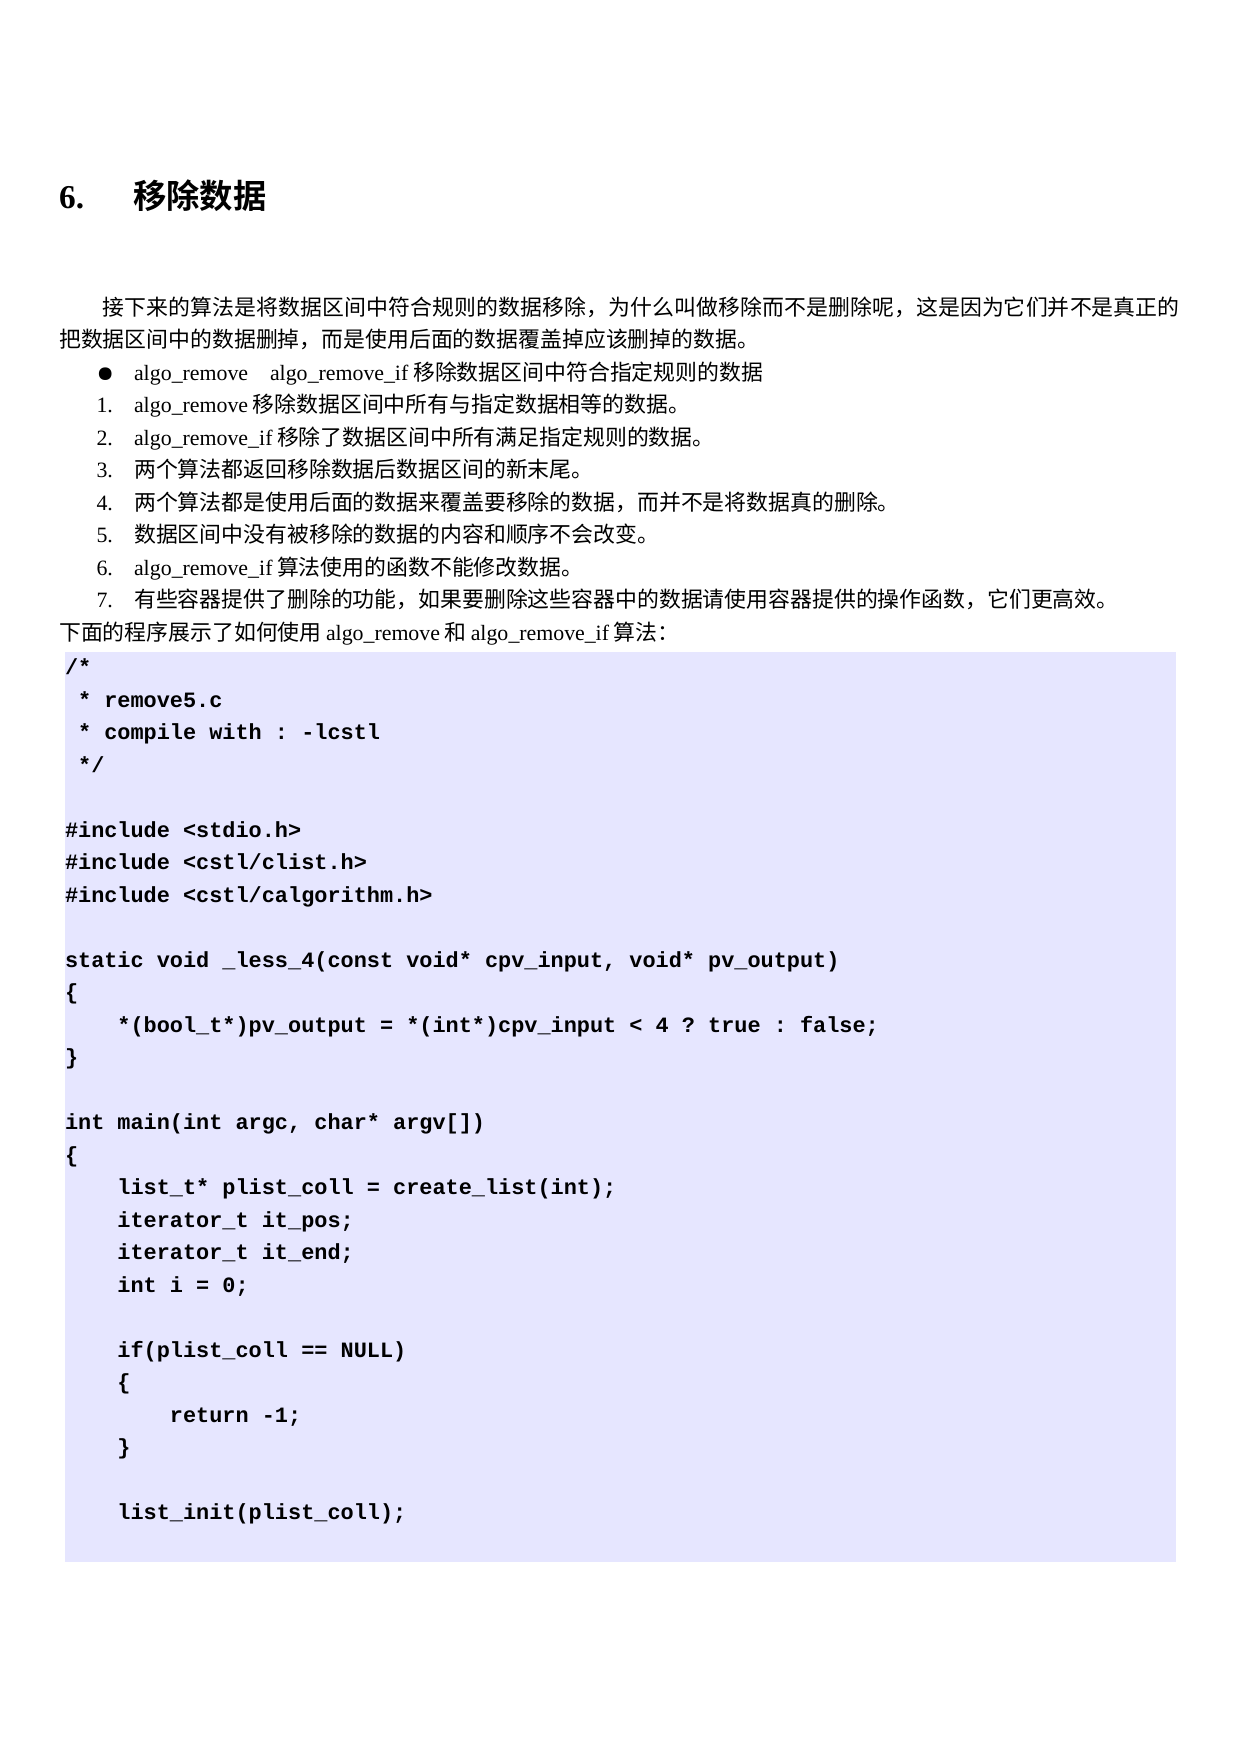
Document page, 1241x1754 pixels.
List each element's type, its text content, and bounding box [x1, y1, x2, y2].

subtitle 移除数据 [59, 162, 1181, 227]
list 两个算法都返回移除数据后数据区间的新末尾。 [96, 452, 1181, 484]
text 接下来的算法是将数据区间中符合规则的数据移除，为什么叫做移除而不是删除呢，这是因为它们并不是真正的把数据区间中的数据删掉，而是使用后面的数据覆盖掉应该删掉的数据。 [59, 289, 1181, 354]
text 下面的程序展示了如何使用algo_remove和algo_remove_if算法： [59, 614, 1181, 647]
list algo_remove移除数据区间中所有与指定数据相等的数据。 [96, 387, 1181, 419]
list 数据区间中没有被移除的数据的内容和顺序不会改变。 [96, 517, 1181, 549]
list algo_remove algo_remove_if移除数据区间中符合指定规则的数据 [96, 354, 1181, 387]
table_header /* * remove5.c * compile with : -lcstl */ #include <stdio.h> #include <cstl/clist.h> #include <cstl/calgorithm.h> static void _less_4(const void* cpv_input, void* pv_output) { *(bool_t*)pv_output = *(int*)cpv_input < 4 ? true : false; } int main(int argc, char* argv[]) { list_t* plist_coll = create_list(int); iterator_t it_pos; iterator_t it_end; int i = 0; if(plist_coll == NULL) { return -1; } list_init(plist_coll); [60, 648, 1181, 1568]
list algo_remove_if移除了数据区间中所有满足指定规则的数据。 [96, 419, 1181, 452]
list algo_remove_if算法使用的函数不能修改数据。 [96, 549, 1181, 582]
list 两个算法都是使用后面的数据来覆盖要移除的数据，而并不是将数据真的删除。 [96, 484, 1181, 517]
list 有些容器提供了删除的功能，如果要删除这些容器中的数据请使用容器提供的操作函数，它们更高效。 [96, 582, 1181, 614]
